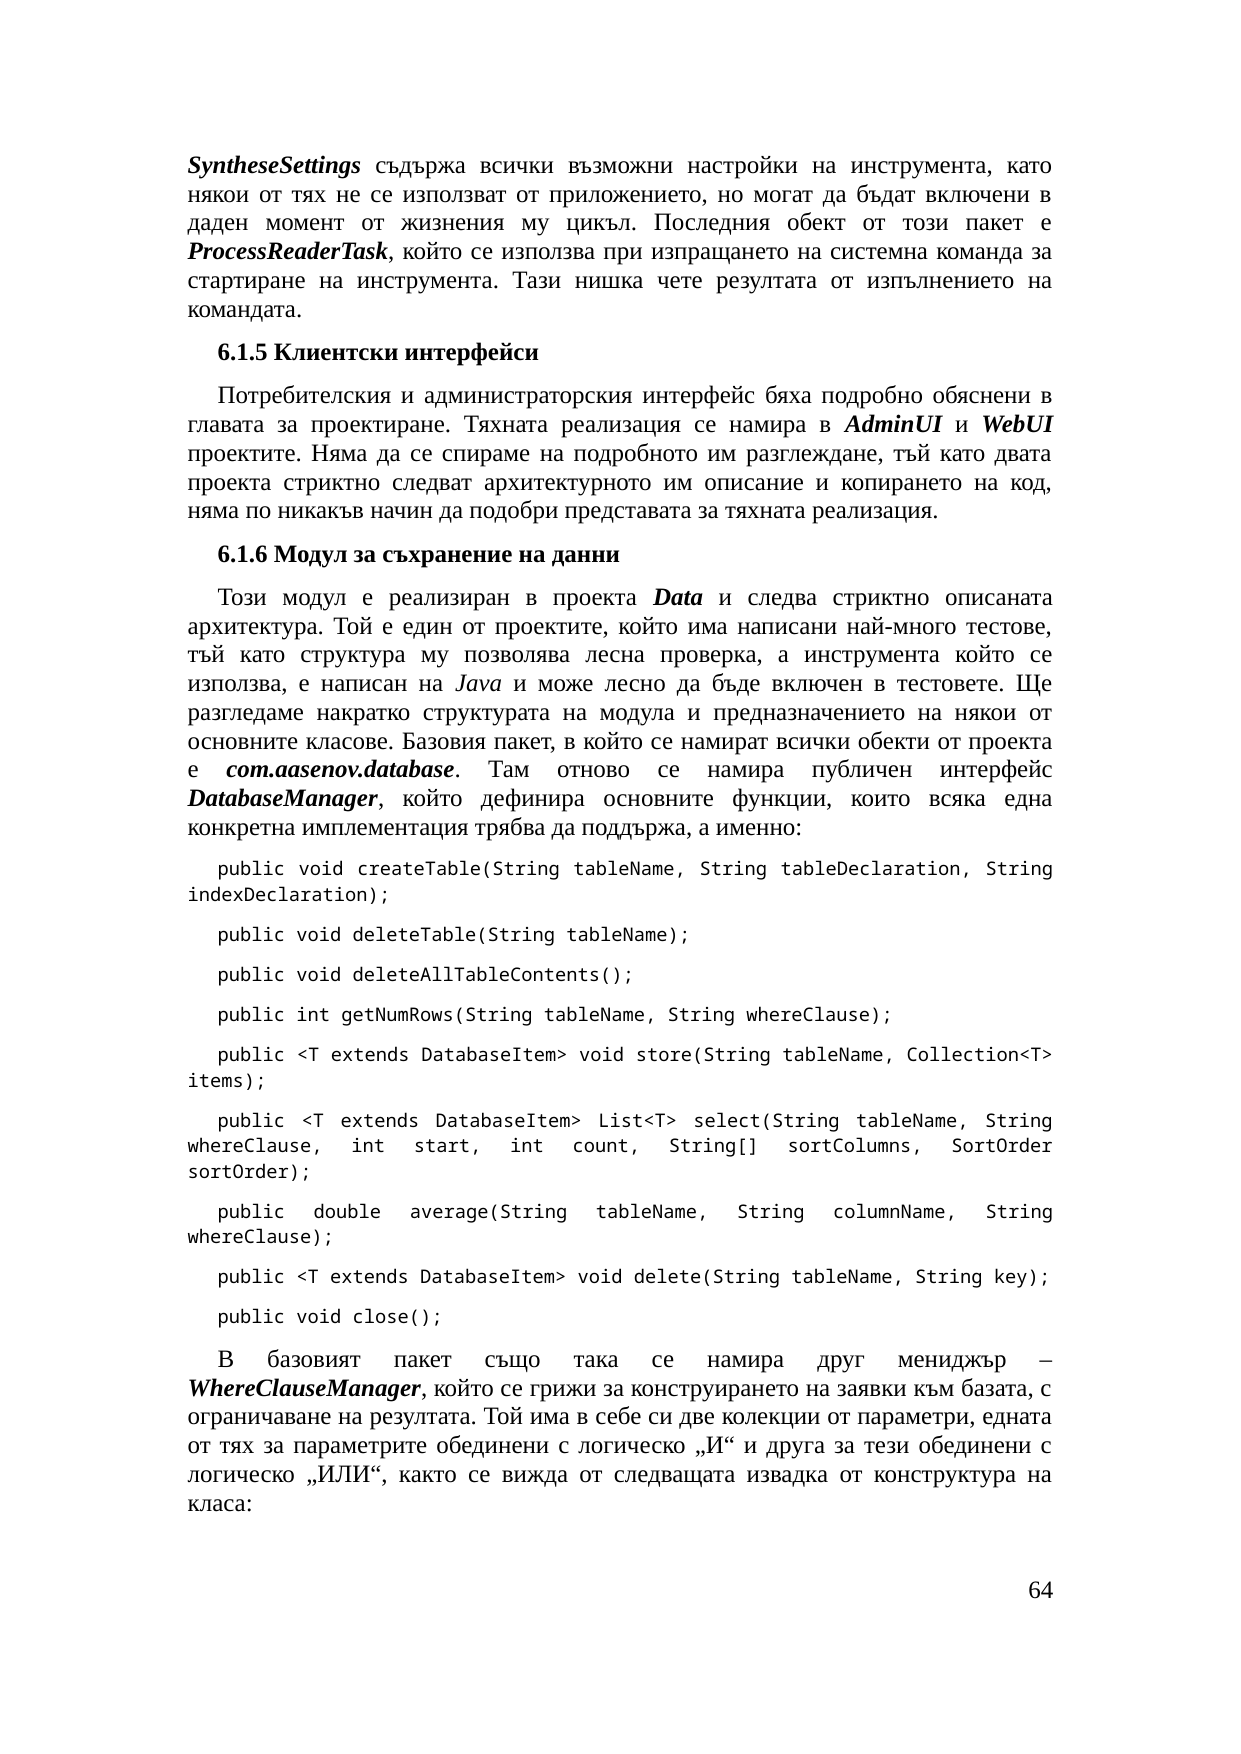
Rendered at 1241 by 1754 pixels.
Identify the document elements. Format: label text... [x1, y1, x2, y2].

text public <T extends DatabaseItem> List<T> select(String tableName, String whereClause, int start, int count, String[] sortColumns, SortOrder sortOrder); [187, 1107, 1053, 1183]
text public int getNumRows(String tableName, String whereClause); [187, 1001, 1053, 1027]
text SyntheseSettings съдържа всички възможни настройки на инструмента, като някои от тях не се използват от приложението, но могат да бъдат включени в даден момент от жизнения му цикъл. Последния обект от този пакет е ProcessReaderTask, който се използва при изпращането на системна команда за стартиране на инструмента. Тази нишка чете резултата от изпълнението на командата. [187, 150, 1053, 322]
text Този модул е реализиран в проекта Data и следва стриктно описаната архитектура. Той е един от проектите, който има написани най-много тестове, тъй като структура му позволява лесна проверка, а инструмента който се използва, е написан на Java и може лесно да бъде включен в тестовете. Ще разгледаме накратко структурата на модула и предназначението на някои от основните класове. Базовия пакет, в който се намират всички обекти от проекта е com.aasenov.database. Там отново се намира публичен интерфейс DatabaseManager, който дефинира основните функции, които всяка една конкретна имплементация трябва да поддържа, а именно: [187, 582, 1053, 841]
text В базовият пакет също така се намира друг мениджър – WhereClauseManager, който се грижи за конструирането на заявки към базата, с ограничаване на резултата. Той има в себе си две колекции от параметри, едната от тях за параметрите обединени с логическо „И“ и друга за тези обединени с логическо „ИЛИ“, както се вижда от следващата извадка от конструктура на класа: [187, 1344, 1053, 1516]
text public void deleteAllTableContents(); [187, 961, 1053, 987]
text public <T extends DatabaseItem> void delete(String tableName, String key); [187, 1264, 1053, 1289]
text public void deleteTable(String tableName); [187, 921, 1053, 947]
text public double average(String tableName, String columnName, String whereClause); [187, 1198, 1053, 1249]
text Потребителския и администраторския интерфейс бяха подробно обяснени в главата за проектиране. Тяхната реализация се намира в AdminUI и WebUI проектите. Няма да се спираме на подробното им разглеждане, тъй като двата проекта стриктно следват архитектурното им описание и копирането на код, няма по никакъв начин да подобри представата за тяхната реализация. [187, 380, 1053, 524]
text 6.1.5 Клиентски интерфейси [187, 337, 1053, 366]
text public <T extends DatabaseItem> void store(String tableName, Collection<T> items); [187, 1041, 1053, 1092]
text public void createTable(String tableName, String tableDeclaration, String indexDeclaration); [187, 855, 1053, 906]
text public void close(); [187, 1304, 1053, 1329]
text 6.1.6 Модул за съхранение на данни [187, 539, 1053, 567]
